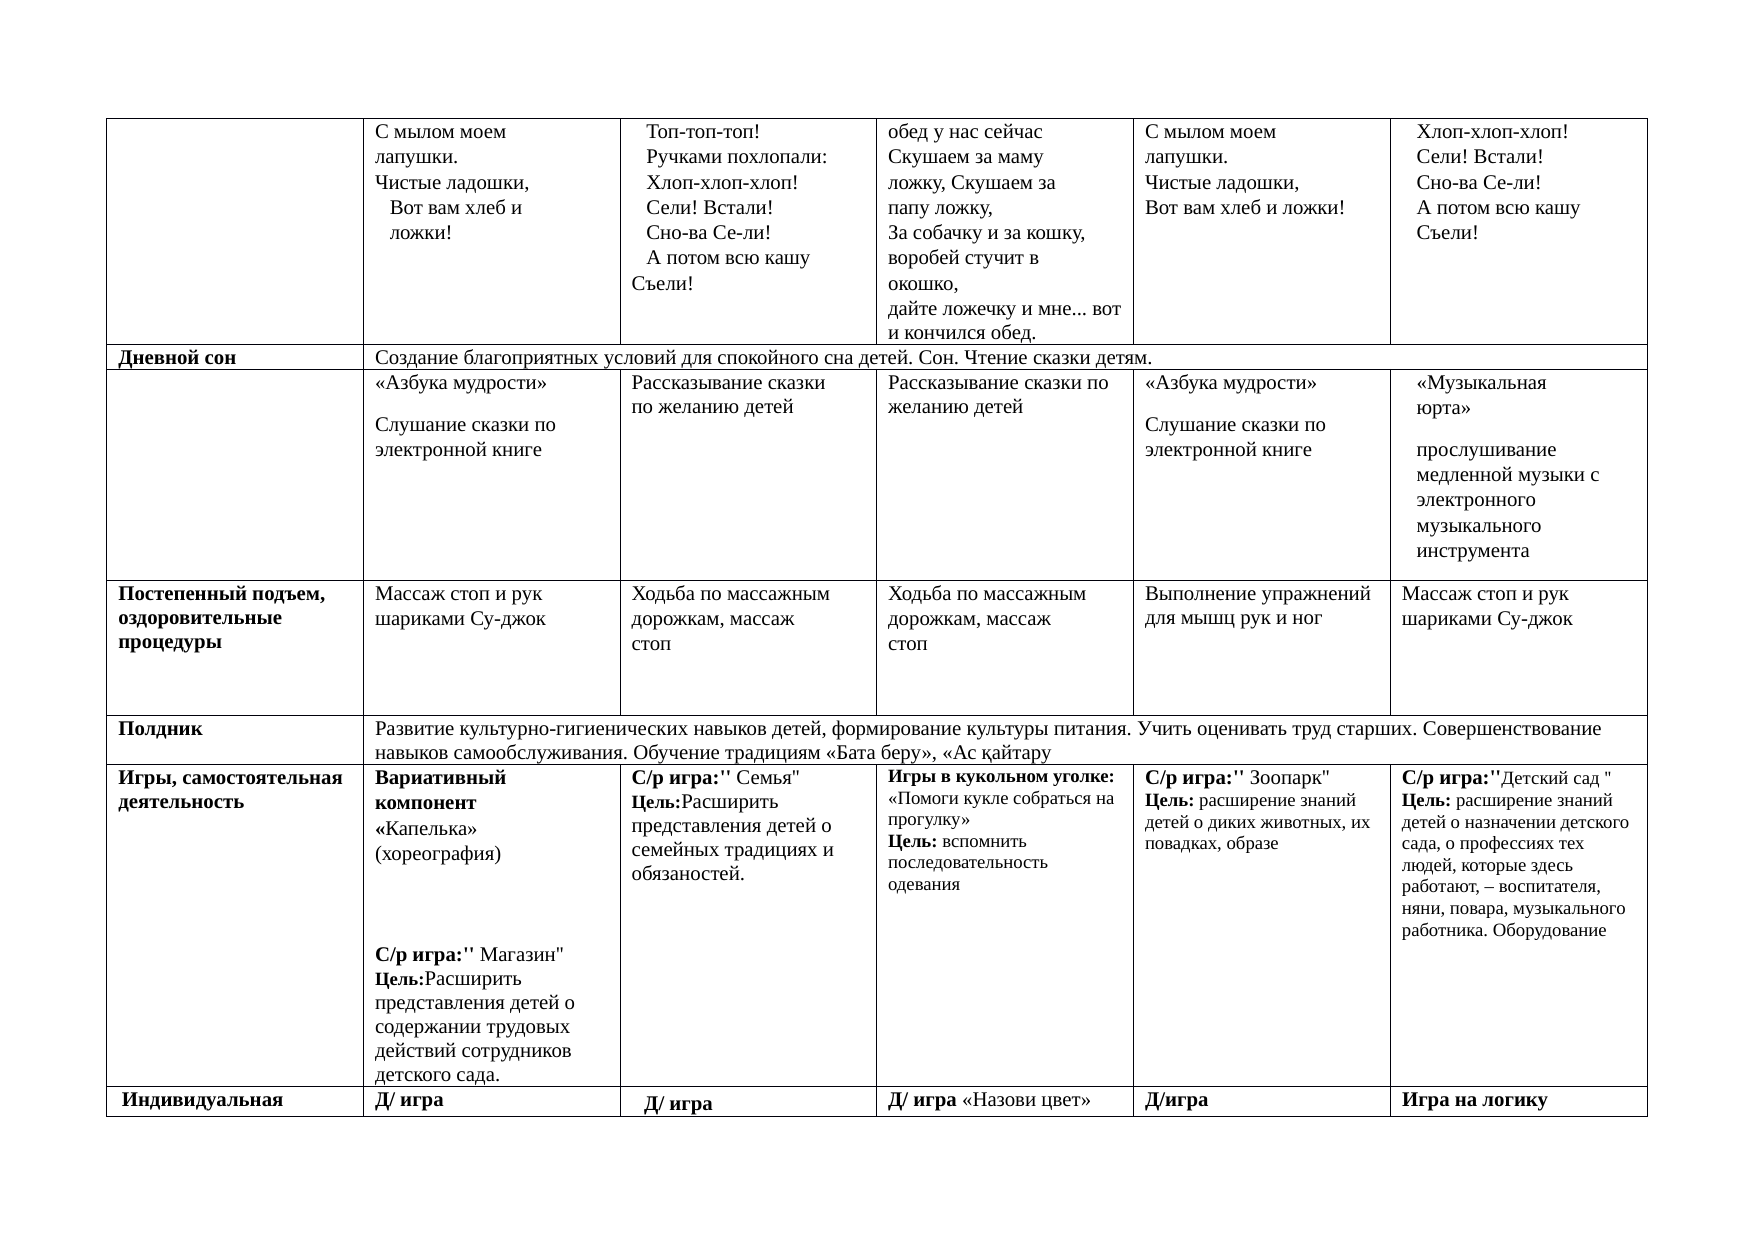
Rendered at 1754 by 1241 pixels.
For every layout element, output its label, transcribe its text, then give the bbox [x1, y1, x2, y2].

table_cell Топ-топ-топ! Ручками похлопали: Хлоп-хлоп-хлоп! Сели! Встали! Сно-ва Се-ли! А потом всю кашу Съели! [621, 119, 876, 344]
table_cell Дневной сон [107, 345, 363, 369]
table_cell «Музыкальная юрта» прослушивание медленной музыки с электронного музыкального инструмента [1391, 370, 1647, 580]
table_cell С мылом моем лапушки. Чистые ладошки, Вот вам хлеб и ложки! [1134, 119, 1390, 344]
table_cell Хлоп-хлоп-хлоп! Сели! Встали! Сно-ва Се-ли! А потом всю кашу Съели! [1391, 119, 1647, 344]
table_cell Развитие культурно-гигиенических навыков детей, формирование культуры питания. Учить оценивать труд старших. Совершенствование навыков самообслуживания. Обучение традициям «Бата беру», «Ас қайтару [364, 716, 1647, 764]
table_cell Д/игра [1134, 1087, 1390, 1116]
table_cell Создание благоприятных условий для спокойного сна детей. Сон. Чтение сказки детям. [364, 345, 1647, 369]
table_cell Ходьба по массажным дорожкам, массаж стоп [877, 581, 1133, 715]
table_cell Д/ игра [621, 1087, 876, 1116]
table_cell «Азбука мудрости» Слушание сказки по электронной книге [364, 370, 620, 580]
table_cell С мылом моем лапушки. Чистые ладошки, Вот вам хлеб и ложки! [364, 119, 620, 344]
table_cell Индивидуальная [107, 1087, 363, 1116]
table_cell Д/ игра [364, 1087, 620, 1116]
table_cell Игры, самостоятельная деятельность [107, 765, 363, 1086]
table_cell Вариативный компонент «Капелька» (хореография) С/р игра:'' Магазин'' Цель:Расширить представления детей о содержании трудовых действий сотрудников детского сада. [364, 765, 620, 1086]
table_cell Рассказывание сказки по желанию детей [621, 370, 876, 580]
table_cell Выполнение упражнений для мышц рук и ног [1134, 581, 1390, 715]
table_cell С/р игра:'' Семья'' Цель:Расширить представления детей о семейных традициях и обязаностей. [621, 765, 876, 1086]
table_cell Ходьба по массажным дорожкам, массаж стоп [621, 581, 876, 715]
table_cell Массаж стоп и рук шариками Су-джок [1391, 581, 1647, 715]
table_cell Д/ игра «Назови цвет» [877, 1087, 1133, 1116]
table_cell [107, 370, 363, 580]
table_cell Рассказывание сказки по желанию детей [877, 370, 1133, 580]
table_cell Массаж стоп и рук шариками Су-джок [364, 581, 620, 715]
table_cell Полдник [107, 716, 363, 764]
table_cell Игра на логику [1391, 1087, 1647, 1116]
table_cell Игры в кукольном уголке: «Помоги кукле собраться на прогулку» Цель: вспомнить последовательность одевания [877, 765, 1133, 1086]
table_cell С/р игра:'' Зоопарк'' Цель: расширение знаний детей о диких животных, их повадках, образе [1134, 765, 1390, 1086]
table_cell Постепенный подъем, оздоровительные процедуры [107, 581, 363, 715]
table_cell [107, 119, 363, 344]
table_cell С/р игра:''Детский сад '' Цель: расширение знаний детей о назначении детского сада, о профессиях тех людей, которые здесь работают, – воспитателя, няни, повара, музыкального работника. Оборудование [1391, 765, 1647, 1086]
table_cell «Азбука мудрости» Слушание сказки по электронной книге [1134, 370, 1390, 580]
table_cell обед у нас сейчас Скушаем за маму ложку, Скушаем за папу ложку, За собачку и за кошку, воробей стучит в окошко, дайте ложечку и мне... вот и кончился обед. [877, 119, 1133, 344]
